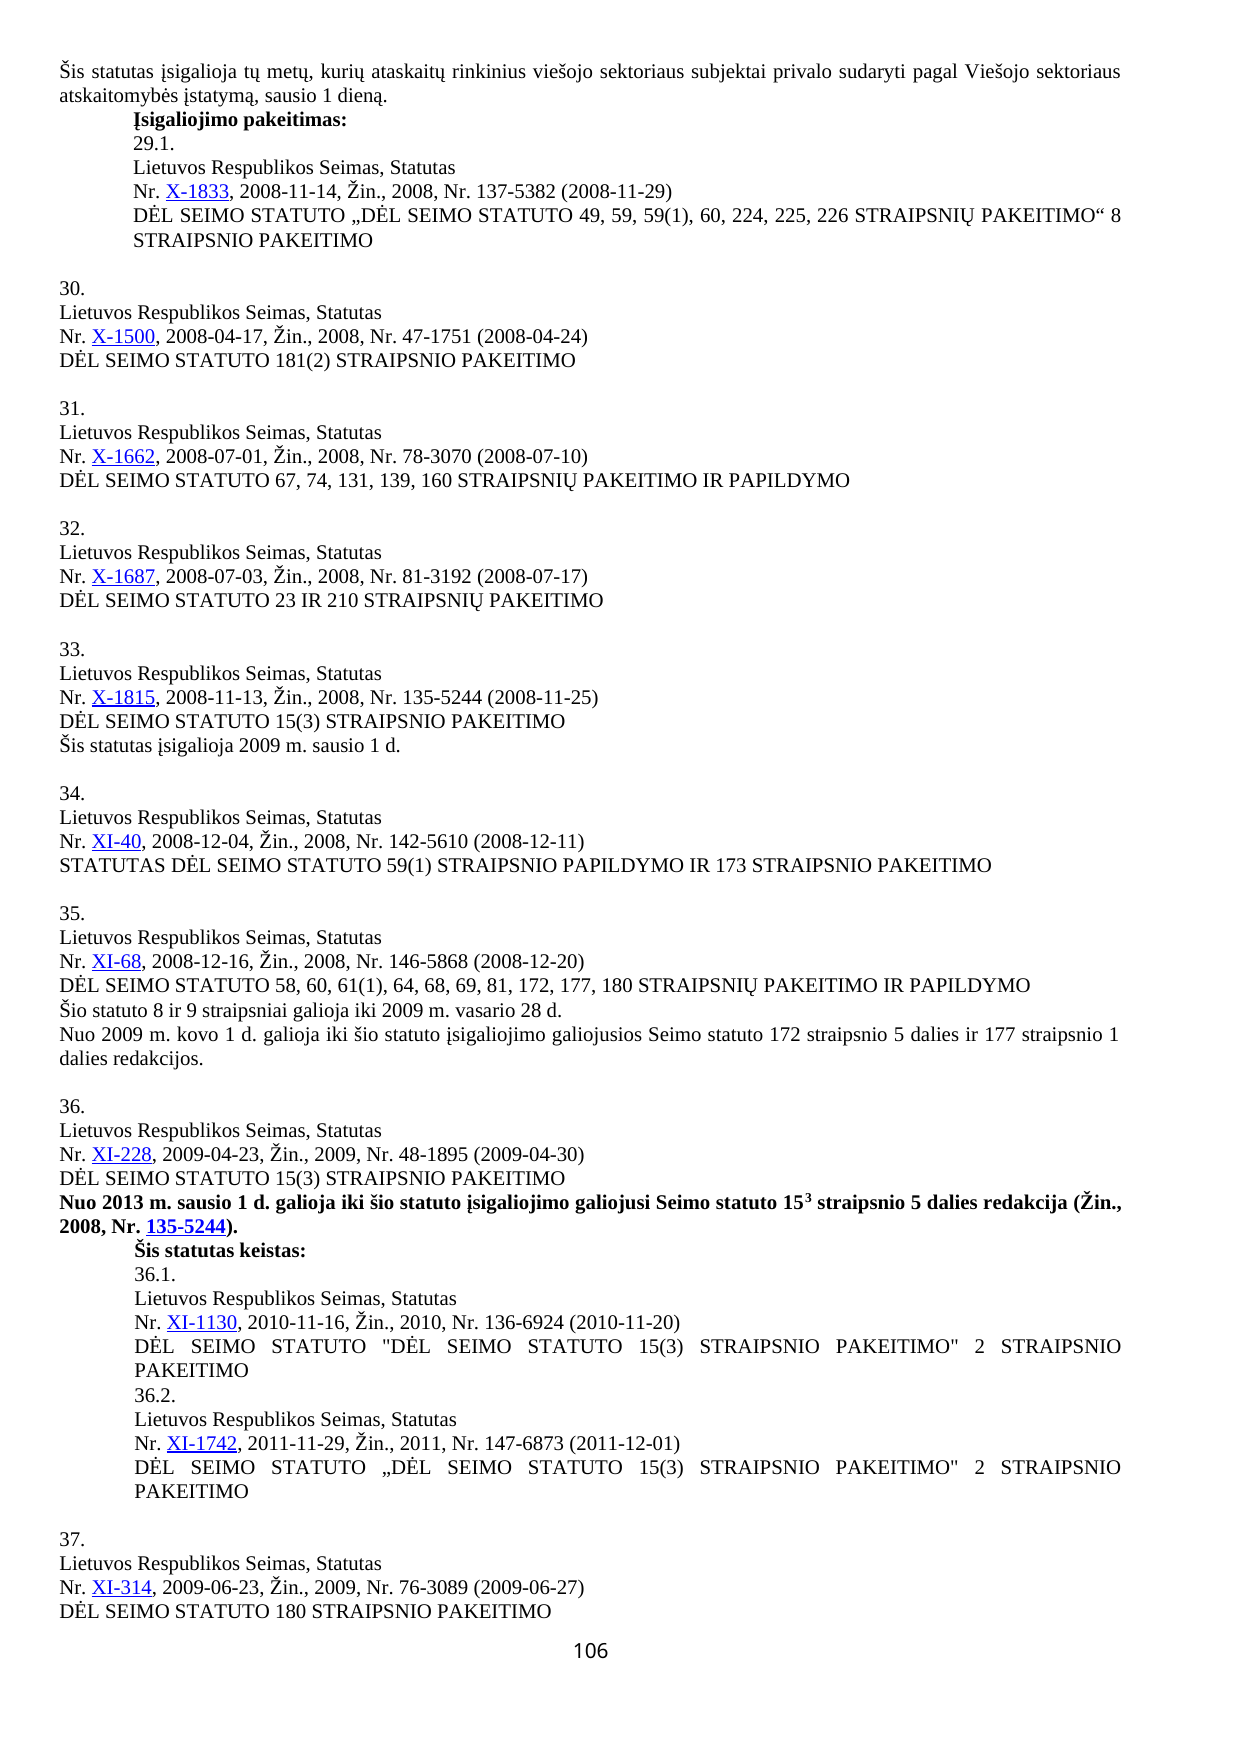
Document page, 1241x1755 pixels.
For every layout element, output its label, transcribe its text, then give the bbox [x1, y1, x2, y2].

text DĖL SEIMO STATUTO 15(3) STRAIPSNIO PAKEITIMO [59, 1166, 1122, 1190]
text Lietuvos Respublikos Seimas, Statutas [59, 1118, 1122, 1142]
text Lietuvos Respublikos Seimas, Statutas [59, 661, 1122, 685]
text 35. [59, 901, 1122, 925]
text DĖL SEIMO STATUTO 180 STRAIPSNIO PAKEITIMO [59, 1599, 1122, 1623]
text DĖL SEIMO STATUTO 15(3) STRAIPSNIO PAKEITIMO [59, 709, 1122, 733]
text Lietuvos Respublikos Seimas, Statutas [59, 1551, 1122, 1575]
text DĖL SEIMO STATUTO "DĖL SEIMO STATUTO 15(3) STRAIPSNIO PAKEITIMO" 2 STRAIPSNIO PAKEITIMO [134, 1334, 1122, 1382]
text Lietuvos Respublikos Seimas, Statutas [59, 925, 1122, 949]
text Nr. XI-314, 2009-06-23, Žin., 2009, Nr. 76-3089 (2009-06-27) [59, 1575, 1122, 1599]
text Nr. XI-1130, 2010-11-16, Žin., 2010, Nr. 136-6924 (2010-11-20) [59, 1310, 1122, 1334]
text Nr. XI-1742, 2011-11-29, Žin., 2011, Nr. 147-6873 (2011-12-01) [59, 1431, 1122, 1455]
text 36.1. [59, 1262, 1122, 1286]
text Įsigaliojimo pakeitimas: [59, 107, 1122, 131]
text Nr. X-1815, 2008-11-13, Žin., 2008, Nr. 135-5244 (2008-11-25) [59, 685, 1122, 709]
text DĖL SEIMO STATUTO 23 IR 210 STRAIPSNIŲ PAKEITIMO [59, 588, 1122, 612]
text DĖL SEIMO STATUTO „DĖL SEIMO STATUTO 49, 59, 59(1), 60, 224, 225, 226 STRAIPSNIŲ PAKEITIMO“ 8 STRAIPSNIO PAKEITIMO [133, 203, 1122, 252]
text Šis statutas įsigalioja 2009 m. sausio 1 d. [59, 733, 1123, 757]
text Šio statuto 8 ir 9 straipsniai galioja iki 2009 m. vasario 28 d. [59, 997, 1122, 1022]
text 37. [59, 1527, 1122, 1551]
text DĖL SEIMO STATUTO 67, 74, 131, 139, 160 STRAIPSNIŲ PAKEITIMO IR PAPILDYMO [59, 468, 1122, 492]
text Nuo 2009 m. kovo 1 d. galioja iki šio statuto įsigaliojimo galiojusios Seimo statuto 172 straipsnio 5 dalies ir 177 straipsnio 1 dalies redakcijos. [59, 1022, 1122, 1070]
text Nr. X-1662, 2008-07-01, Žin., 2008, Nr. 78-3070 (2008-07-10) [59, 444, 1122, 468]
text Lietuvos Respublikos Seimas, Statutas [59, 805, 1122, 829]
text Nuo 2013 m. sausio 1 d. galioja iki šio statuto įsigaliojimo galiojusi Seimo statuto 153 straipsnio 5 dalies redakcija (Žin., 2008, Nr. 135-5244). [59, 1190, 1122, 1238]
text Lietuvos Respublikos Seimas, Statutas [59, 1286, 1122, 1310]
text Nr. X-1687, 2008-07-03, Žin., 2008, Nr. 81-3192 (2008-07-17) [59, 564, 1122, 588]
text STATUTAS DĖL SEIMO STATUTO 59(1) STRAIPSNIO PAPILDYMO IR 173 STRAIPSNIO PAKEITIMO [59, 853, 1122, 877]
text 36. [59, 1094, 1122, 1118]
text Lietuvos Respublikos Seimas, Statutas [59, 300, 1122, 324]
text Lietuvos Respublikos Seimas, Statutas [59, 420, 1122, 444]
text DĖL SEIMO STATUTO 181(2) STRAIPSNIO PAKEITIMO [59, 348, 1122, 372]
text DĖL SEIMO STATUTO „DĖL SEIMO STATUTO 15(3) STRAIPSNIO PAKEITIMO" 2 STRAIPSNIO PAKEITIMO [134, 1455, 1122, 1503]
text Šis statutas keistas: [59, 1238, 1122, 1262]
text 30. [59, 276, 1122, 300]
text Lietuvos Respublikos Seimas, Statutas [59, 155, 1122, 179]
text 31. [59, 396, 1122, 420]
text Nr. XI-228, 2009-04-23, Žin., 2009, Nr. 48-1895 (2009-04-30) [59, 1142, 1122, 1166]
text 32. [59, 516, 1122, 540]
text Nr. X-1500, 2008-04-17, Žin., 2008, Nr. 47-1751 (2008-04-24) [59, 324, 1122, 348]
text 33. [59, 637, 1122, 661]
text 34. [59, 781, 1122, 805]
text Nr. X-1833, 2008-11-14, Žin., 2008, Nr. 137-5382 (2008-11-29) [59, 179, 1122, 203]
text DĖL SEIMO STATUTO 58, 60, 61(1), 64, 68, 69, 81, 172, 177, 180 STRAIPSNIŲ PAKEITIMO IR PAPILDYMO [59, 973, 1122, 997]
text Nr. XI-40, 2008-12-04, Žin., 2008, Nr. 142-5610 (2008-12-11) [59, 829, 1122, 853]
text 36.2. [59, 1382, 1122, 1407]
text Šis statutas įsigalioja tų metų, kurių ataskaitų rinkinius viešojo sektoriaus subjektai privalo sudaryti pagal Viešojo sektoriaus atskaitomybės įstatymą, sausio 1 dieną. [59, 59, 1122, 107]
text Lietuvos Respublikos Seimas, Statutas [59, 1407, 1122, 1431]
text Lietuvos Respublikos Seimas, Statutas [59, 540, 1122, 564]
text 29.1. [59, 131, 1122, 155]
text Nr. XI-68, 2008-12-16, Žin., 2008, Nr. 146-5868 (2008-12-20) [59, 949, 1122, 973]
